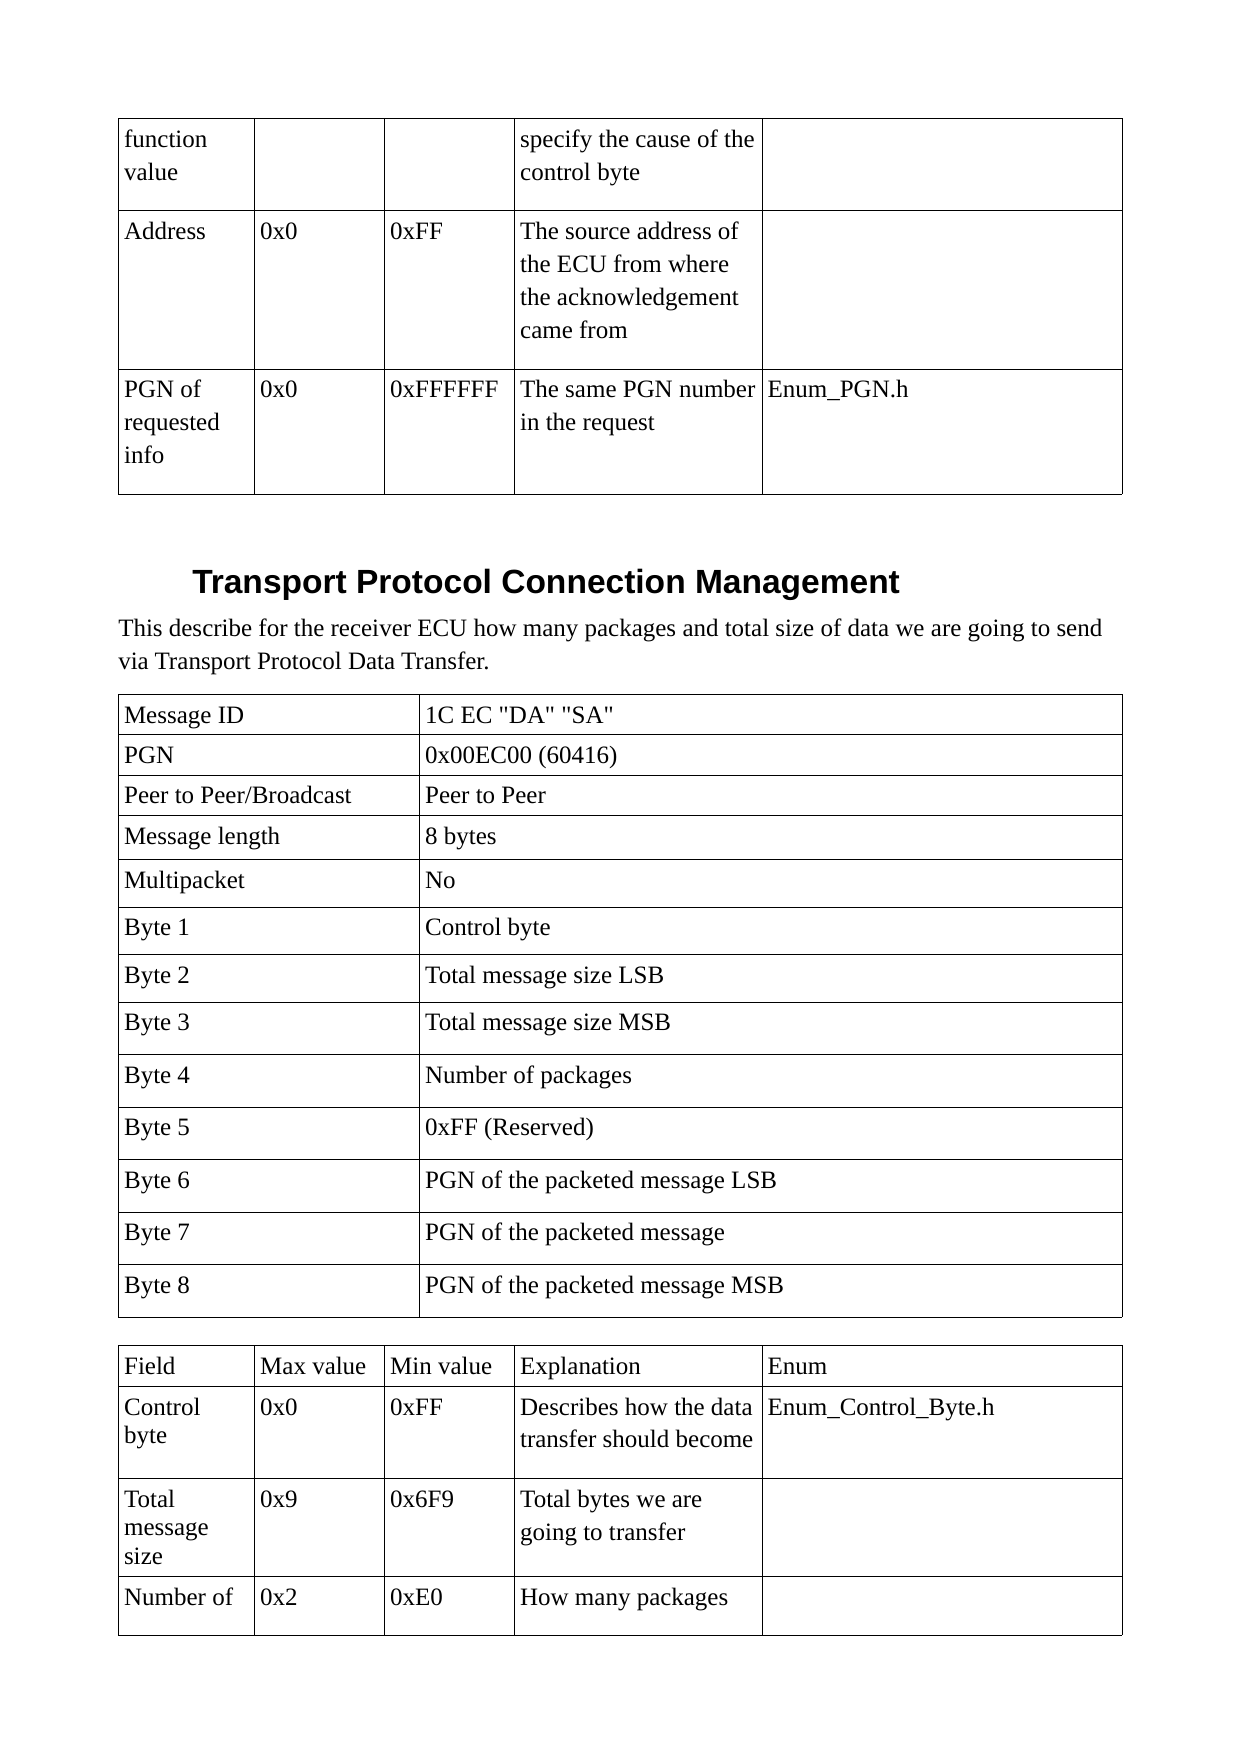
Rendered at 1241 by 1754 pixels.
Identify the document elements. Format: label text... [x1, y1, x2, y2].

table_cell 0x2 [255, 1577, 384, 1635]
table_cell The source address of the ECU from where the acknowledgement came from [515, 211, 762, 368]
table_cell Byte 4 [119, 1055, 419, 1107]
table_cell 0x6F9 [385, 1479, 514, 1576]
table_cell PGN of the packeted message MSB [420, 1265, 1122, 1317]
table_cell specify the cause of the control byte [515, 119, 762, 210]
table_cell Byte 1 [119, 908, 419, 954]
table_cell 0xFF (Reserved) [420, 1108, 1122, 1159]
table_cell [385, 119, 514, 210]
table_cell [763, 211, 1122, 368]
table_header Message ID [119, 695, 419, 734]
table_cell Multipacket [119, 860, 419, 907]
table_cell Byte 2 [119, 955, 419, 1002]
table_cell function value [119, 119, 254, 210]
table_header Max value [255, 1346, 384, 1386]
table_cell Number of [119, 1577, 254, 1635]
subtitle Transport Protocol Connection Management [118, 562, 1122, 601]
table_cell [763, 119, 1122, 210]
table_cell PGN of requested info [119, 370, 254, 494]
table_header Min value [385, 1346, 514, 1386]
table_header Enum [763, 1346, 1122, 1386]
table_cell 0x0 [255, 370, 384, 494]
table_cell How many packages [515, 1577, 762, 1635]
table_cell 0x9 [255, 1479, 384, 1576]
table_cell Control byte [119, 1387, 254, 1478]
table_cell Byte 7 [119, 1213, 419, 1264]
table_cell No [420, 860, 1122, 907]
table_cell Total message size MSB [420, 1003, 1122, 1054]
table_cell 8 bytes [420, 816, 1122, 859]
table_cell Number of packages [420, 1055, 1122, 1107]
table_cell 0x00EC00 (60416) [420, 735, 1122, 775]
table_cell PGN of the packeted message LSB [420, 1160, 1122, 1212]
table_cell 0x0 [255, 1387, 384, 1478]
table_header Explanation [515, 1346, 762, 1386]
table_cell Peer to Peer/Broadcast [119, 776, 419, 815]
table_cell Byte 8 [119, 1265, 419, 1317]
table_cell 0xFF [385, 1387, 514, 1478]
table_cell Byte 3 [119, 1003, 419, 1054]
table_cell Address [119, 211, 254, 368]
table_cell 0x0 [255, 211, 384, 368]
table_cell Enum_Control_Byte.h [763, 1387, 1122, 1478]
table_header 1C EC "DA" "SA" [420, 695, 1122, 734]
table_cell Peer to Peer [420, 776, 1122, 815]
table_cell [763, 1479, 1122, 1576]
table_header Field [119, 1346, 254, 1386]
table_cell Message length [119, 816, 419, 859]
table_cell The same PGN number in the request [515, 370, 762, 494]
table_cell PGN of the packeted message [420, 1213, 1122, 1264]
table_cell 0xFFFFFF [385, 370, 514, 494]
table_cell PGN [119, 735, 419, 775]
table_cell Byte 6 [119, 1160, 419, 1212]
table_cell Enum_PGN.h [763, 370, 1122, 494]
table_cell Byte 5 [119, 1108, 419, 1159]
table_cell 0xFF [385, 211, 514, 368]
text This describe for the receiver ECU how many packages and total size of data we are going to send via Transport Protocol Data Transfer. [118, 613, 1122, 675]
table_cell Total message size LSB [420, 955, 1122, 1002]
table_cell [763, 1577, 1122, 1635]
table_cell 0xE0 [385, 1577, 514, 1635]
table_cell [255, 119, 384, 210]
table_cell Total message size [119, 1479, 254, 1576]
table_cell Total bytes we are going to transfer [515, 1479, 762, 1576]
table_cell Describes how the data transfer should become [515, 1387, 762, 1478]
table_cell Control byte [420, 908, 1122, 954]
